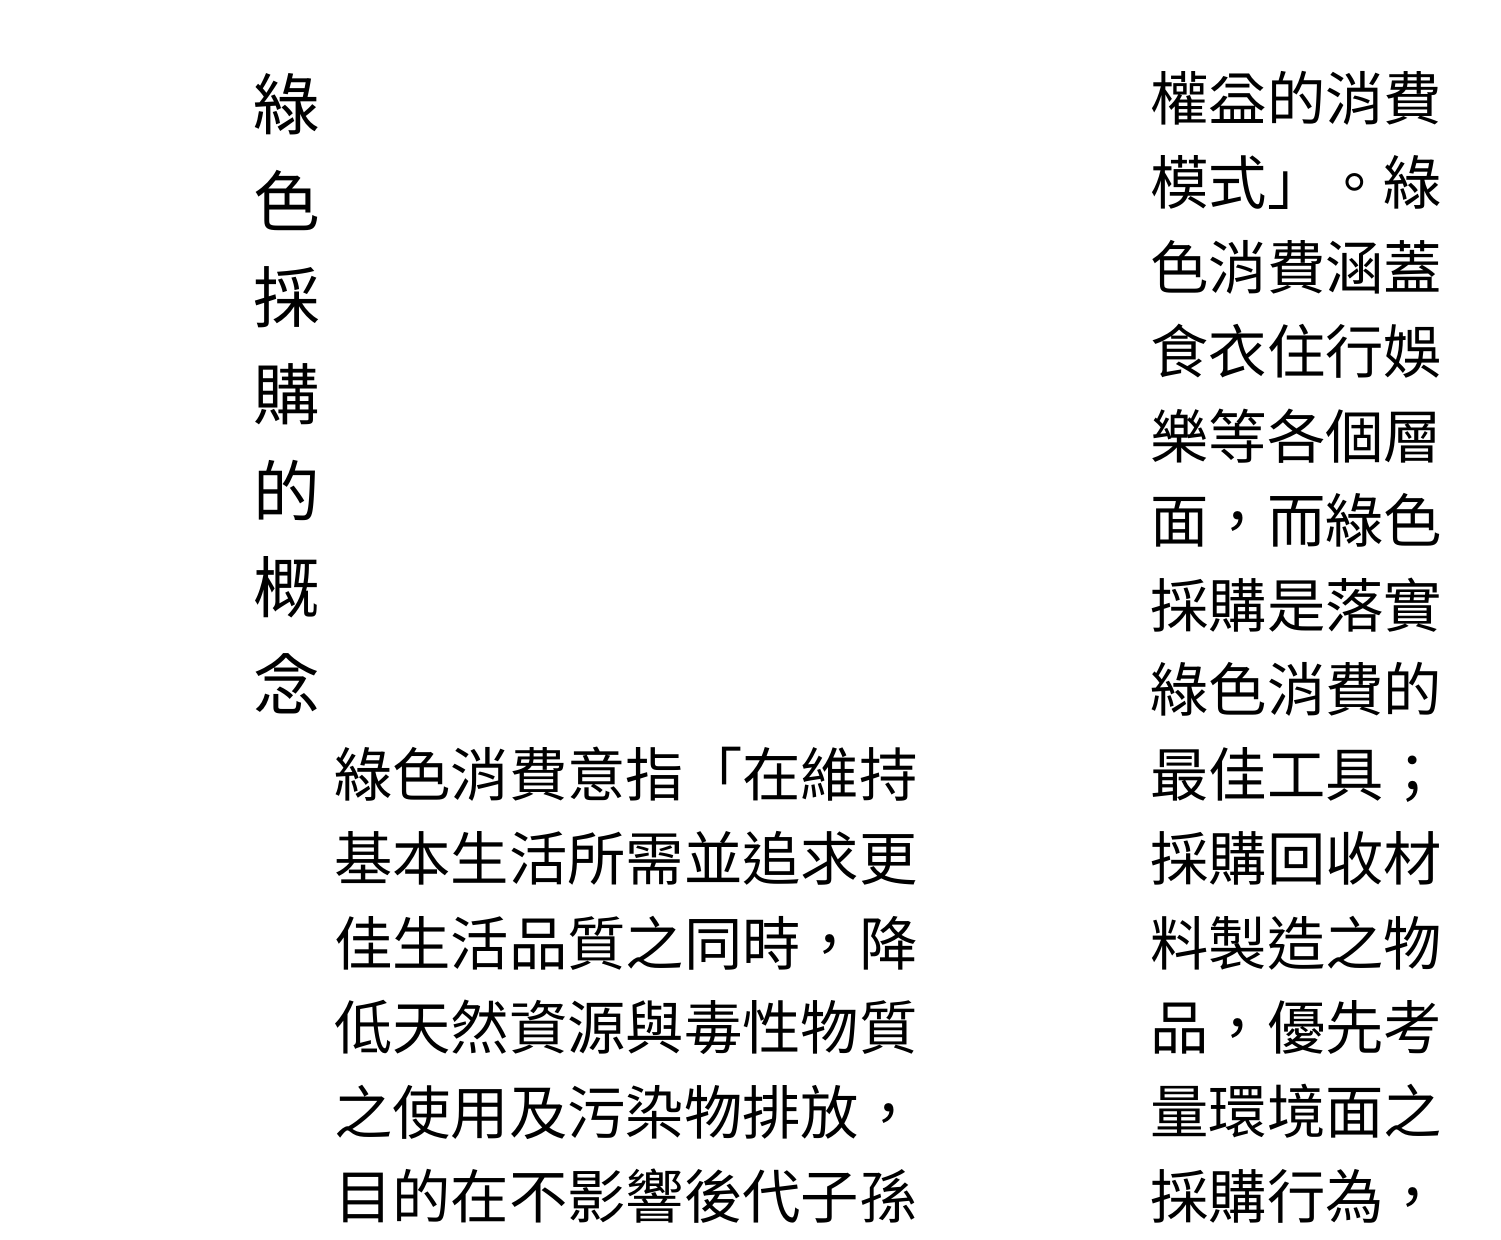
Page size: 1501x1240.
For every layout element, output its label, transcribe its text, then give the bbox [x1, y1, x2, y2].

list 權益的消費模式」。綠色消費涵蓋食衣住行娛樂等各個層面，而綠色採購是落實綠色消費的最佳工具；採購回收材料製造之物品，優先考量環境面之採購行為， [1150, 52, 1483, 1235]
list 綠色消費意指「在維持基本生活所需並追求更佳生活品質之同時，降低天然資源與毒性物質之使用及污染物排放，目的在不影響後代子孫 [334, 729, 932, 1236]
